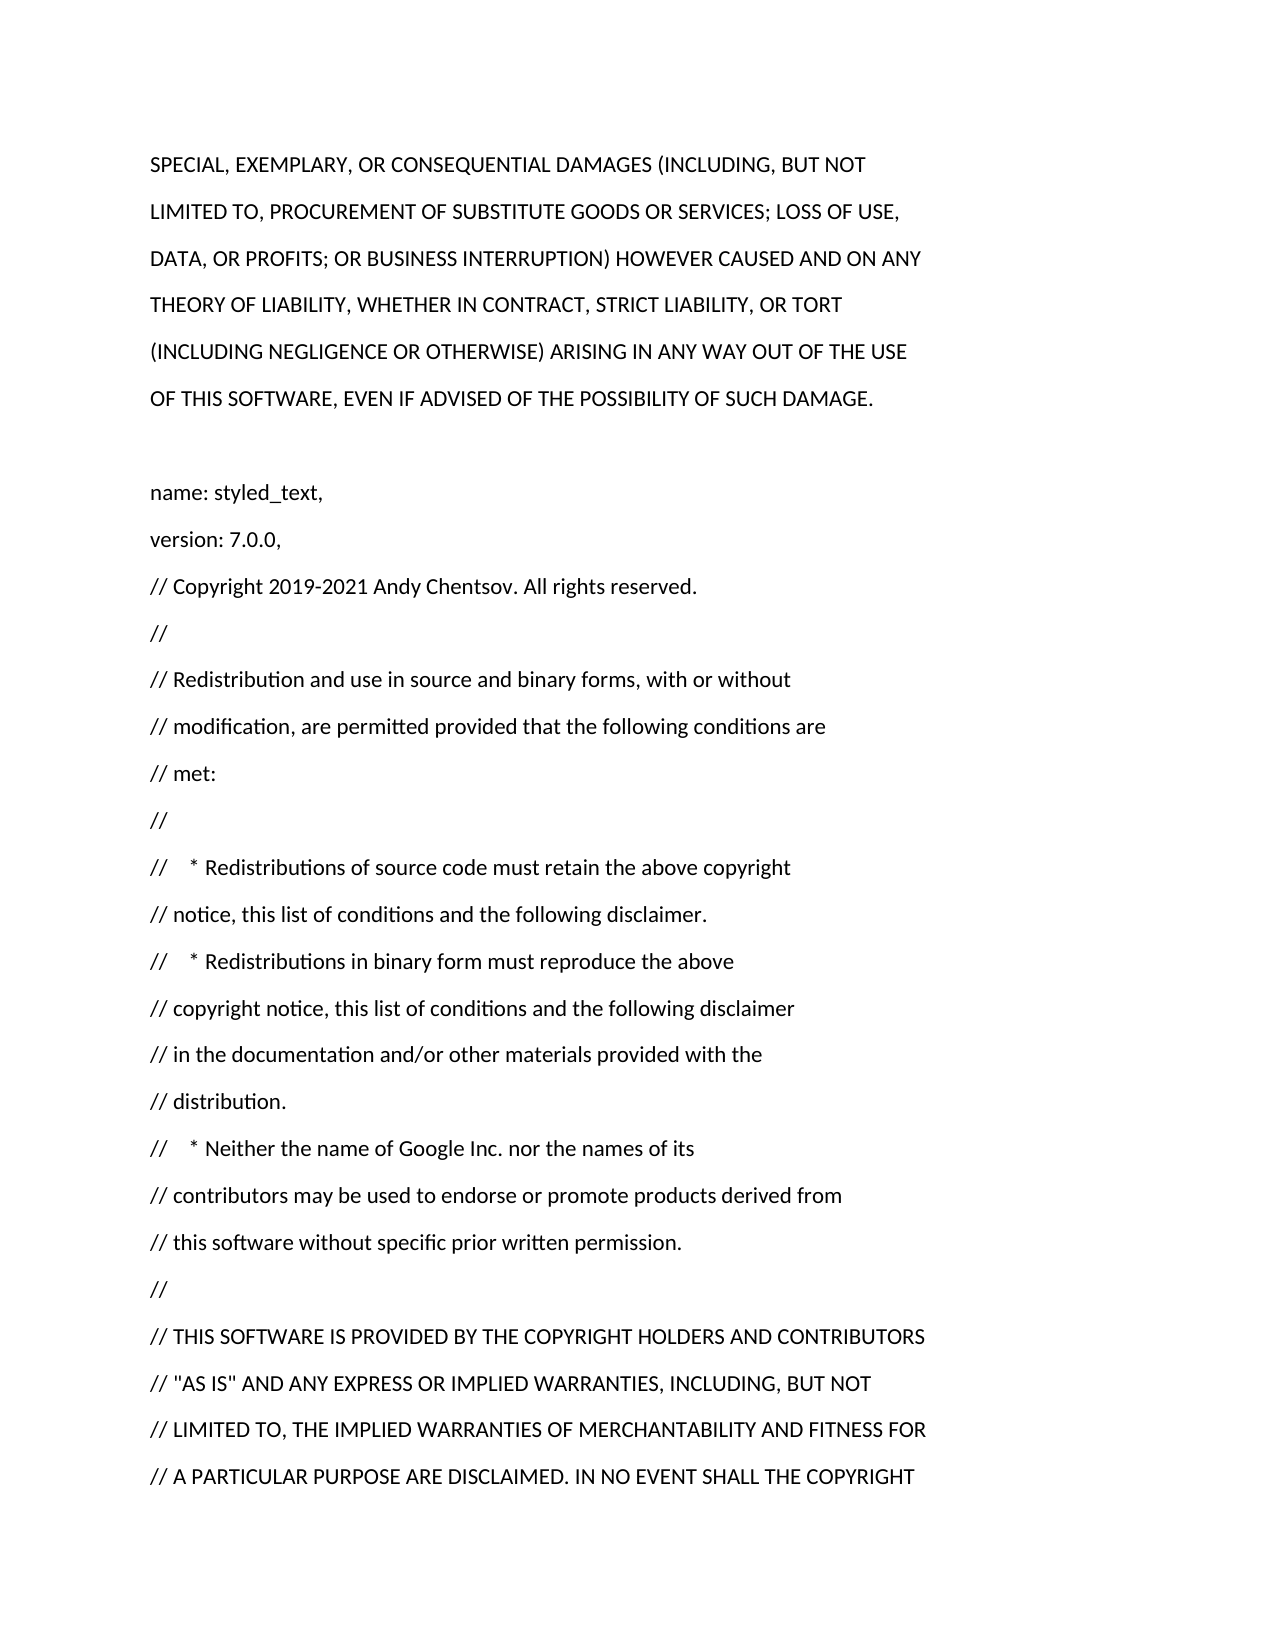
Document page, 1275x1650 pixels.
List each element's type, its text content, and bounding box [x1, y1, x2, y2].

text // [150, 806, 1125, 834]
text version: 7.0.0, [150, 525, 1125, 553]
text // * Redistributions of source code must retain the above copyright [150, 853, 1125, 881]
text // copyright notice, this list of conditions and the following disclaimer [150, 994, 1125, 1022]
text // [150, 619, 1125, 647]
text // THIS SOFTWARE IS PROVIDED BY THE COPYRIGHT HOLDERS AND CONTRIBUTORS [150, 1322, 1125, 1350]
text // this software without specific prior written permission. [150, 1228, 1125, 1256]
text LIMITED TO, PROCUREMENT OF SUBSTITUTE GOODS OR SERVICES; LOSS OF USE, [150, 197, 1125, 225]
text SPECIAL, EXEMPLARY, OR CONSEQUENTIAL DAMAGES (INCLUDING, BUT NOT [150, 150, 1125, 178]
text THEORY OF LIABILITY, WHETHER IN CONTRACT, STRICT LIABILITY, OR TORT [150, 291, 1125, 319]
text DATA, OR PROFITS; OR BUSINESS INTERRUPTION) HOWEVER CAUSED AND ON ANY [150, 244, 1125, 272]
text // distribution. [150, 1087, 1125, 1116]
text // in the documentation and/or other materials provided with the [150, 1041, 1125, 1069]
text // [150, 1275, 1125, 1303]
text // * Redistributions in binary form must reproduce the above [150, 947, 1125, 975]
text // A PARTICULAR PURPOSE ARE DISCLAIMED. IN NO EVENT SHALL THE COPYRIGHT [150, 1462, 1125, 1491]
text // * Neither the name of Google Inc. nor the names of its [150, 1134, 1125, 1162]
text (INCLUDING NEGLIGENCE OR OTHERWISE) ARISING IN ANY WAY OUT OF THE USE [150, 337, 1125, 366]
text name: styled_text, [150, 478, 1125, 506]
text // "AS IS" AND ANY EXPRESS OR IMPLIED WARRANTIES, INCLUDING, BUT NOT [150, 1369, 1125, 1397]
text // modification, are permitted provided that the following conditions are [150, 712, 1125, 741]
text // Copyright 2019-2021 Andy Chentsov. All rights reserved. [150, 572, 1125, 600]
text // notice, this list of conditions and the following disclaimer. [150, 900, 1125, 928]
text // contributors may be used to endorse or promote products derived from [150, 1181, 1125, 1209]
text // met: [150, 759, 1125, 787]
text // LIMITED TO, THE IMPLIED WARRANTIES OF MERCHANTABILITY AND FITNESS FOR [150, 1416, 1125, 1444]
text // Redistribution and use in source and binary forms, with or without [150, 666, 1125, 694]
text OF THIS SOFTWARE, EVEN IF ADVISED OF THE POSSIBILITY OF SUCH DAMAGE. [150, 384, 1125, 412]
